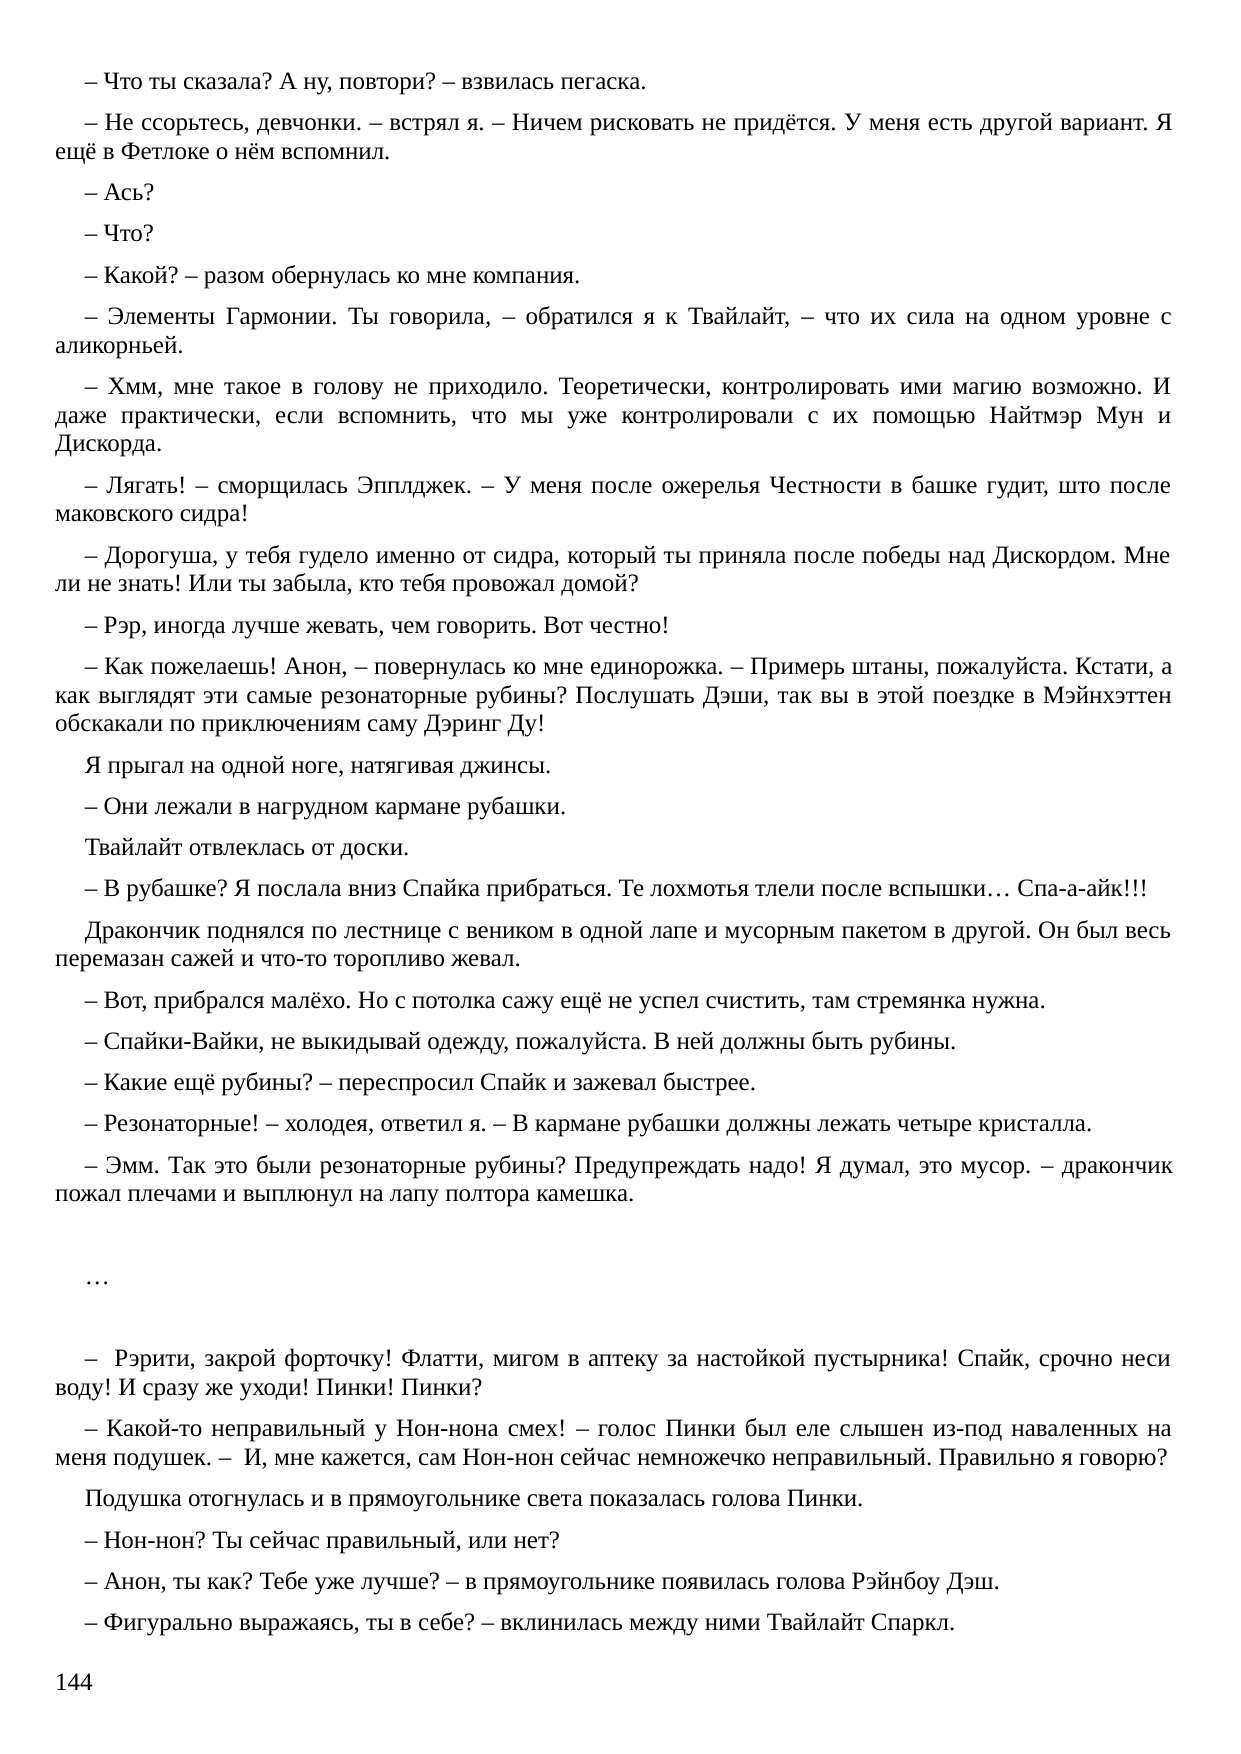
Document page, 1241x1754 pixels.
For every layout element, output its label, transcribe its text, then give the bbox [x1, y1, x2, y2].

text Дракончик поднялся по лестнице с веником в одной лапе и мусорным пакетом в другой. Он был весь перемазан сажей и что-то торопливо жевал. [55, 915, 1173, 972]
text – Лягать! – сморщилась Эпплджек. – У меня после ожерелья Честности в башке гудит, што после маковского сидра! [55, 470, 1173, 527]
text Подушка отогнулась и в прямоугольнике света показалась голова Пинки. [55, 1483, 1173, 1512]
text Я прыгал на одной ноге, натягивая джинсы. [55, 750, 1173, 778]
text – Как пожелаешь! Анон, – повернулась ко мне единорожка. – Примерь штаны, пожалуйста. Кстати, а как выглядят эти самые резонаторные рубины? Послушать Дэши, так вы в этой поездке в Мэйнхэттен обскакали по приключениям саму Дэринг Ду! [55, 651, 1173, 737]
text – Рэр, иногда лучше жевать, чем говорить. Вот честно! [55, 610, 1173, 638]
text – Нон-нон? Ты сейчас правильный, или нет? [55, 1525, 1173, 1553]
text – Какой-то неправильный у Нон-нона смех! – голос Пинки был еле слышен из-под наваленных на меня подушек. – И, мне кажется, сам Нон-нон сейчас немножечко неправильный. Правильно я говорю? [55, 1413, 1173, 1471]
text – Хмм, мне такое в голову не приходило. Теоретически, контролировать ими магию возможно. И даже практически, если вспомнить, что мы уже контролировали с их помощью Найтмэр Мун и Дискорда. [55, 371, 1173, 457]
text – Не ссорьтесь, девчонки. – встрял я. – Ничем рисковать не придётся. У меня есть другой вариант. Я ещё в Фетлоке о нём вспомнил. [55, 107, 1173, 165]
text – Дорогуша, у тебя гудело именно от сидра, который ты приняла после победы над Дискордом. Мне ли не знать! Или ты забыла, кто тебя провожал домой? [55, 540, 1173, 597]
text – Элементы Гармонии. Ты говорила, – обратился я к Твайлайт, – что их сила на одном уровне с аликорньей. [55, 301, 1173, 358]
text – Они лежали в нагрудном кармане рубашки. [55, 791, 1173, 820]
text – Анон, ты как? Тебе уже лучше? – в прямоугольнике появилась голова Рэйнбоу Дэш. [55, 1566, 1173, 1595]
text – Что ты сказала? А ну, повтори? – взвилась пегаска. [55, 66, 1173, 95]
text – Какие ещё рубины? – переспросил Спайк и зажевал быстрее. [55, 1067, 1173, 1096]
text – Фигурально выражаясь, ты в себе? – вклинилась между ними Твайлайт Спаркл. [55, 1607, 1173, 1636]
text – Рэрити, закрой форточку! Флатти, мигом в аптеку за настойкой пустырника! Спайк, срочно неси воду! И сразу же уходи! Пинки! Пинки? [55, 1343, 1173, 1401]
text Твайлайт отвлеклась от доски. [55, 832, 1173, 861]
text – Резонаторные! – холодея, ответил я. – В кармане рубашки должны лежать четыре кристалла. [55, 1108, 1173, 1137]
text – Спайки-Вайки, не выкидывай одежду, пожалуйста. В ней должны быть рубины. [55, 1026, 1173, 1055]
text … [55, 1261, 1173, 1290]
text – В рубашке? Я послала вниз Спайка прибраться. Те лохмотья тлели после вспышки… Спа-а-айк!!! [55, 873, 1173, 902]
text – Что? [55, 218, 1173, 247]
text – Какой? – разом обернулась ко мне компания. [55, 260, 1173, 288]
text – Эмм. Так это были резонаторные рубины? Предупреждать надо! Я думал, это мусор. – дракончик пожал плечами и выплюнул на лапу полтора камешка. [55, 1150, 1173, 1207]
text – Ась? [55, 177, 1173, 206]
text – Вот, прибрался малёхо. Но с потолка сажу ещё не успел счистить, там стремянка нужна. [55, 985, 1173, 1013]
